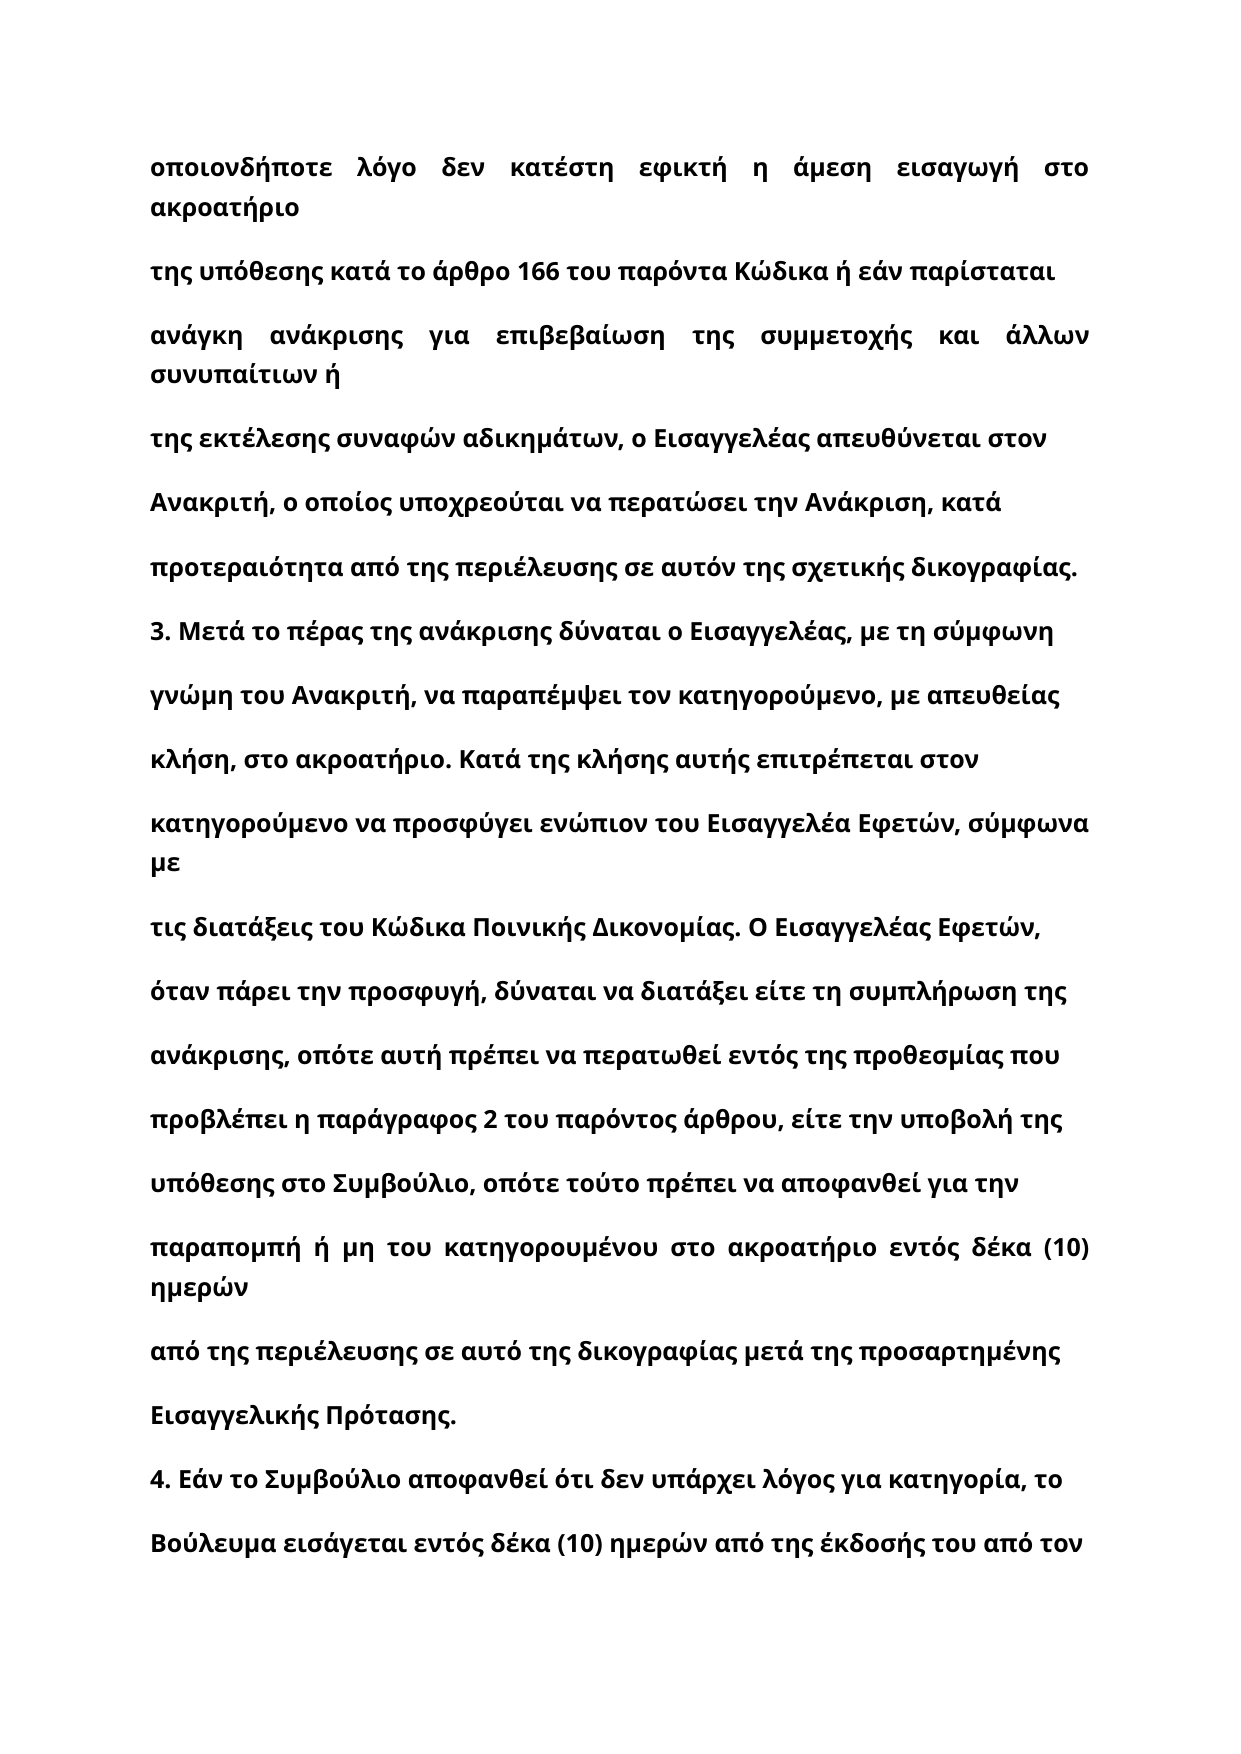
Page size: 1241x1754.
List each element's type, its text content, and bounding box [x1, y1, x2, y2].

text τις διατάξεις του Κώδικα Ποινικής Δικονομίας. Ο Εισαγγελέας Εφετών, [150, 909, 1090, 943]
text ανάγκη ανάκρισης για επιβεβαίωση της συμμετοχής και άλλων συνυπαίτιων ή [150, 317, 1090, 391]
text παραπομπή ή μη του κατηγορουμένου στο ακροατήριο εντός δέκα (10) ημερών [150, 1230, 1090, 1303]
text όταν πάρει την προσφυγή, δύναται να διατάξει είτε τη συμπλήρωση της [150, 973, 1090, 1007]
text οποιονδήποτε λόγο δεν κατέστη εφικτή η άμεση εισαγωγή στο ακροατήριο [150, 150, 1090, 223]
text προτεραιότητα από της περιέλευσης σε αυτόν της σχετικής δικογραφίας. [150, 549, 1090, 583]
text Ανακριτή, ο οποίος υποχρεούται να περατώσει την Ανάκριση, κατά [150, 485, 1090, 519]
text προβλέπει η παράγραφος 2 του παρόντος άρθρου, είτε την υποβολή της [150, 1102, 1090, 1136]
text Βούλευμα εισάγεται εντός δέκα (10) ημερών από της έκδοσής του από τον [150, 1526, 1090, 1560]
text 4. Εάν το Συμβούλιο αποφανθεί ότι δεν υπάρχει λόγος για κατηγορία, το [150, 1462, 1090, 1496]
text υπόθεσης στο Συμβούλιο, οπότε τούτο πρέπει να αποφανθεί για την [150, 1166, 1090, 1200]
text από της περιέλευσης σε αυτό της δικογραφίας μετά της προσαρτημένης [150, 1333, 1090, 1367]
text 3. Μετά το πέρας της ανάκρισης δύναται ο Εισαγγελέας, με τη σύμφωνη [150, 613, 1090, 647]
text κλήση, στο ακροατήριο. Κατά της κλήσης αυτής επιτρέπεται στον [150, 742, 1090, 776]
text κατηγορούμενο να προσφύγει ενώπιον του Εισαγγελέα Εφετών, σύμφωνα με [150, 806, 1090, 879]
text ανάκρισης, οπότε αυτή πρέπει να περατωθεί εντός της προθεσμίας που [150, 1037, 1090, 1072]
text Εισαγγελικής Πρότασης. [150, 1397, 1090, 1432]
text της εκτέλεσης συναφών αδικημάτων, ο Εισαγγελέας απευθύνεται στον [150, 421, 1090, 455]
text γνώμη του Ανακριτή, να παραπέμψει τον κατηγορούμενο, με απευθείας [150, 677, 1090, 712]
text της υπόθεσης κατά το άρθρο 166 του παρόντα Κώδικα ή εάν παρίσταται [150, 253, 1090, 287]
